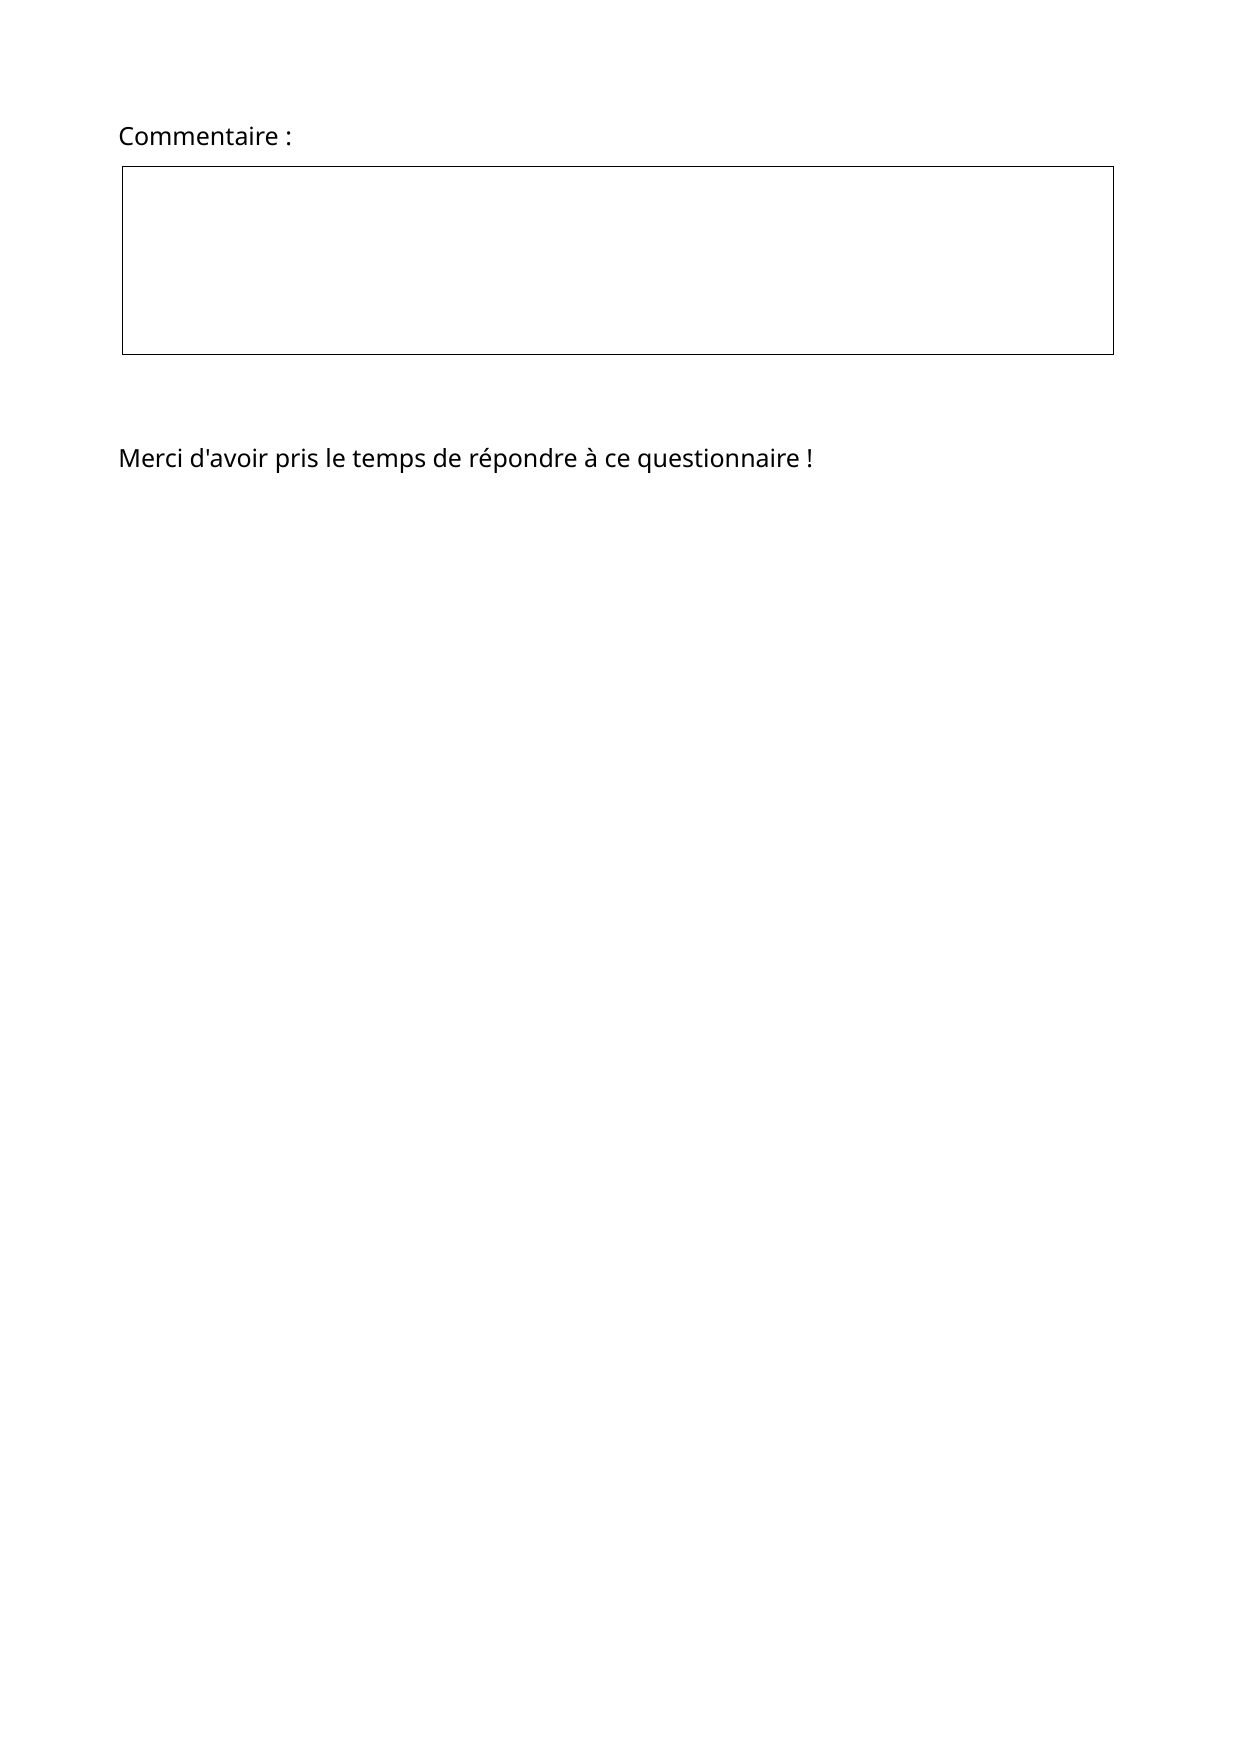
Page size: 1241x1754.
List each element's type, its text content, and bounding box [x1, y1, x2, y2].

text Merci d'avoir pris le temps de répondre à ce questionnaire ! [118, 441, 1122, 475]
text Commentaire : [118, 118, 1122, 152]
